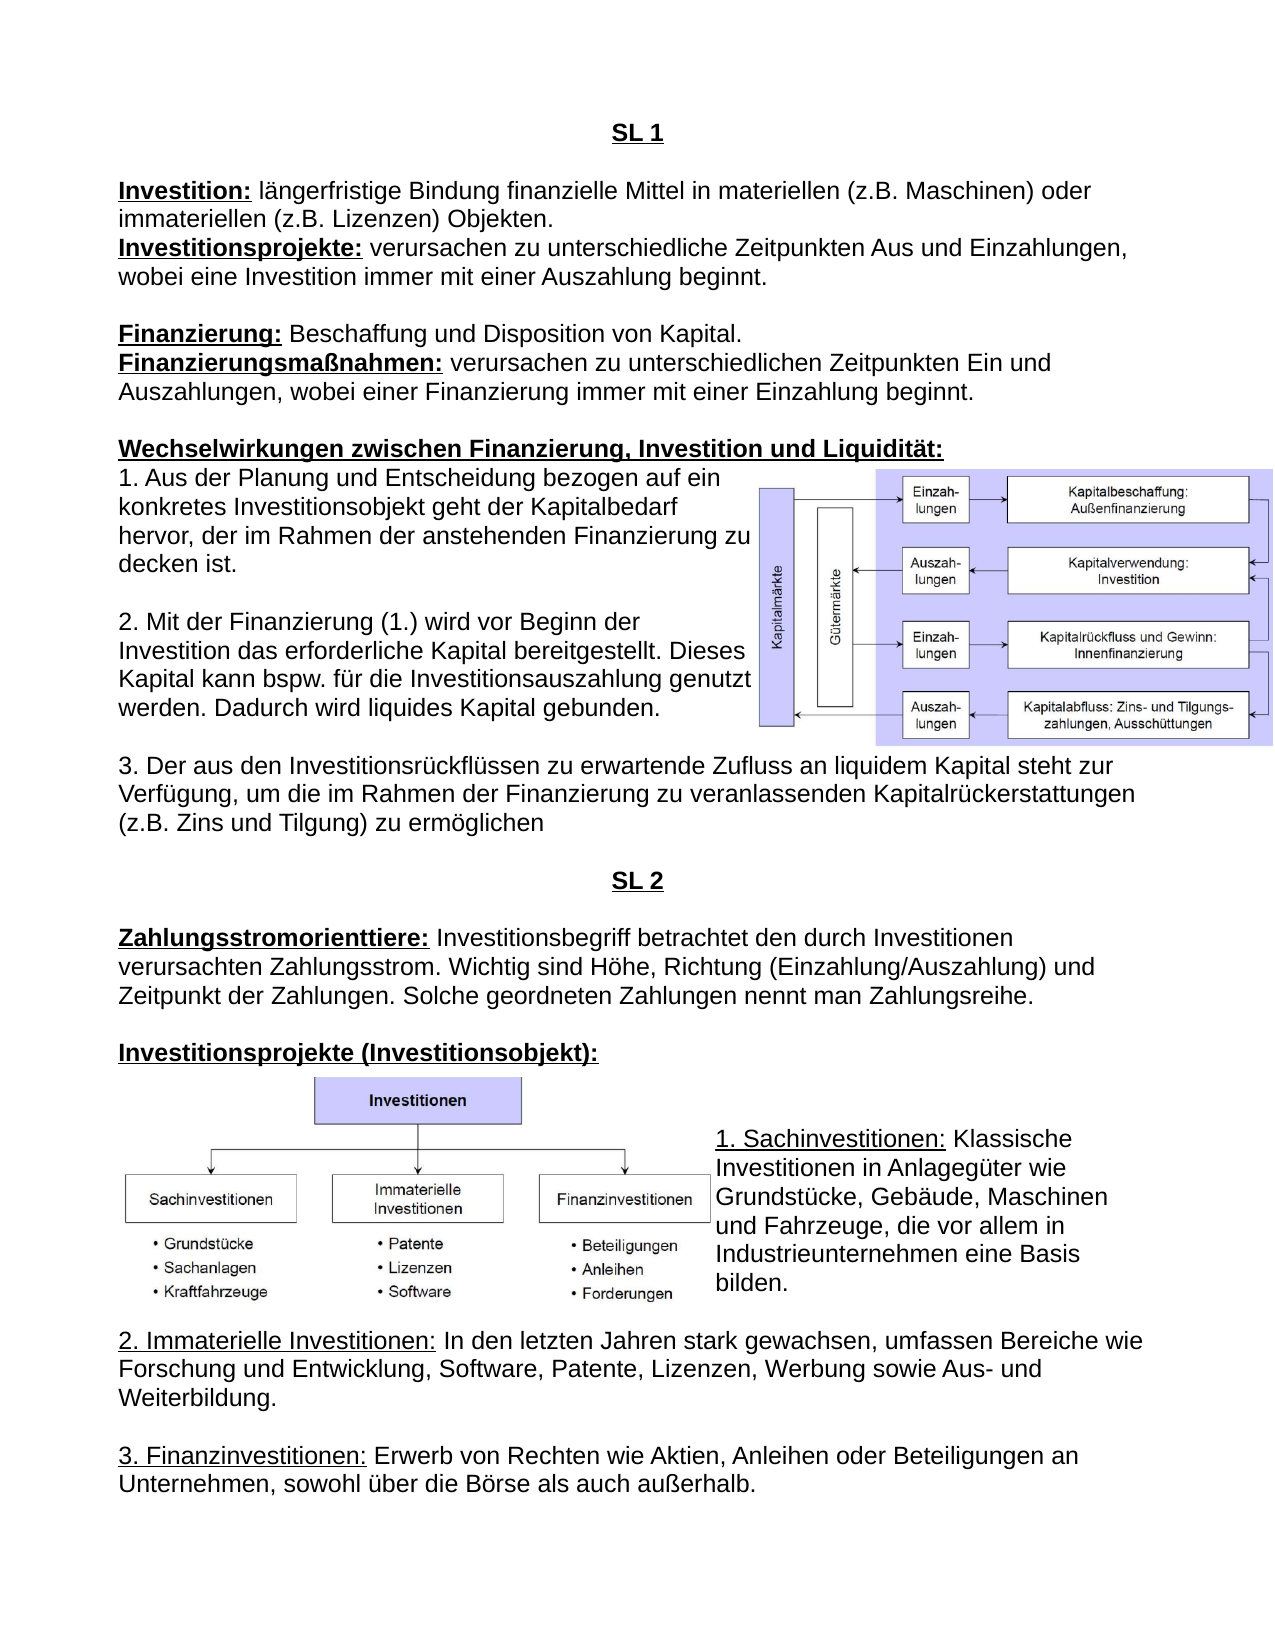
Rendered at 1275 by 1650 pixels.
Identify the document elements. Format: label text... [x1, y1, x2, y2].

text Finanzierung: Beschaffung und Disposition von Kapital. [118, 319, 1157, 348]
picture [119, 1077, 716, 1304]
text 1. Sachinvestitionen: Klassische Investitionen in Anlagegüter wie Grundstücke, Gebäude, Maschinen und Fahrzeuge, die vor allem in Industrieunternehmen eine Basis bilden. [716, 1124, 1157, 1297]
text 3. Der aus den Investitionsrückflüssen zu erwartende Zufluss an liquidem Kapital steht zur Verfügung, um die im Rahmen der Finanzierung zu veranlassenden Kapitalrückerstattungen (z.B. Zins und Tilgung) zu ermöglichen [118, 751, 1157, 837]
text SL 2 [118, 866, 1157, 894]
text Wechselwirkungen zwischen Finanzierung, Investition und Liquidität: [118, 434, 1157, 463]
text Zahlungsstromorienttiere: Investitionsbegriff betrachtet den durch Investitionen verursachten Zahlungsstrom. Wichtig sind Höhe, Richtung (Einzahlung/Auszahlung) und Zeitpunkt der Zahlungen. Solche geordneten Zahlungen nennt man Zahlungsreihe. [118, 923, 1157, 1009]
text 1. Aus der Planung und Entscheidung bezogen auf ein konkretes Investitionsobjekt geht der Kapitalbedarf hervor, der im Rahmen der anstehenden Finanzierung zu decken ist. [118, 463, 1157, 578]
text Finanzierungsmaßnahmen: verursachen zu unterschiedlichen Zeitpunkten Ein und Auszahlungen, wobei einer Finanzierung immer mit einer Einzahlung beginnt. [118, 348, 1157, 406]
text Investitionsprojekte: verursachen zu unterschiedliche Zeitpunkten Aus und Einzahlungen, wobei eine Investition immer mit einer Auszahlung beginnt. [118, 233, 1157, 291]
text 2. Immaterielle Investitionen: In den letzten Jahren stark gewachsen, umfassen Bereiche wie Forschung und Entwicklung, Software, Patente, Lizenzen, Werbung sowie Aus- und Weiterbildung. [118, 1326, 1157, 1412]
text Investitionsprojekte (Investitionsobjekt): [118, 1038, 1157, 1067]
text 3. Finanzinvestitionen: Erwerb von Rechten wie Aktien, Anleihen oder Beteiligungen an Unternehmen, sowohl über die Börse als auch außerhalb. [118, 1441, 1157, 1498]
text Investition: längerfristige Bindung finanzielle Mittel in materiellen (z.B. Maschinen) oder immateriellen (z.B. Lizenzen) Objekten. [118, 176, 1157, 233]
text SL 1 [118, 118, 1157, 147]
picture [757, 469, 1275, 748]
text 2. Mit der Finanzierung (1.) wird vor Beginn der Investition das erforderliche Kapital bereitgestellt. Dieses Kapital kann bspw. für die Investitionsauszahlung genutzt werden. Dadurch wird liquides Kapital gebunden. [118, 607, 757, 722]
